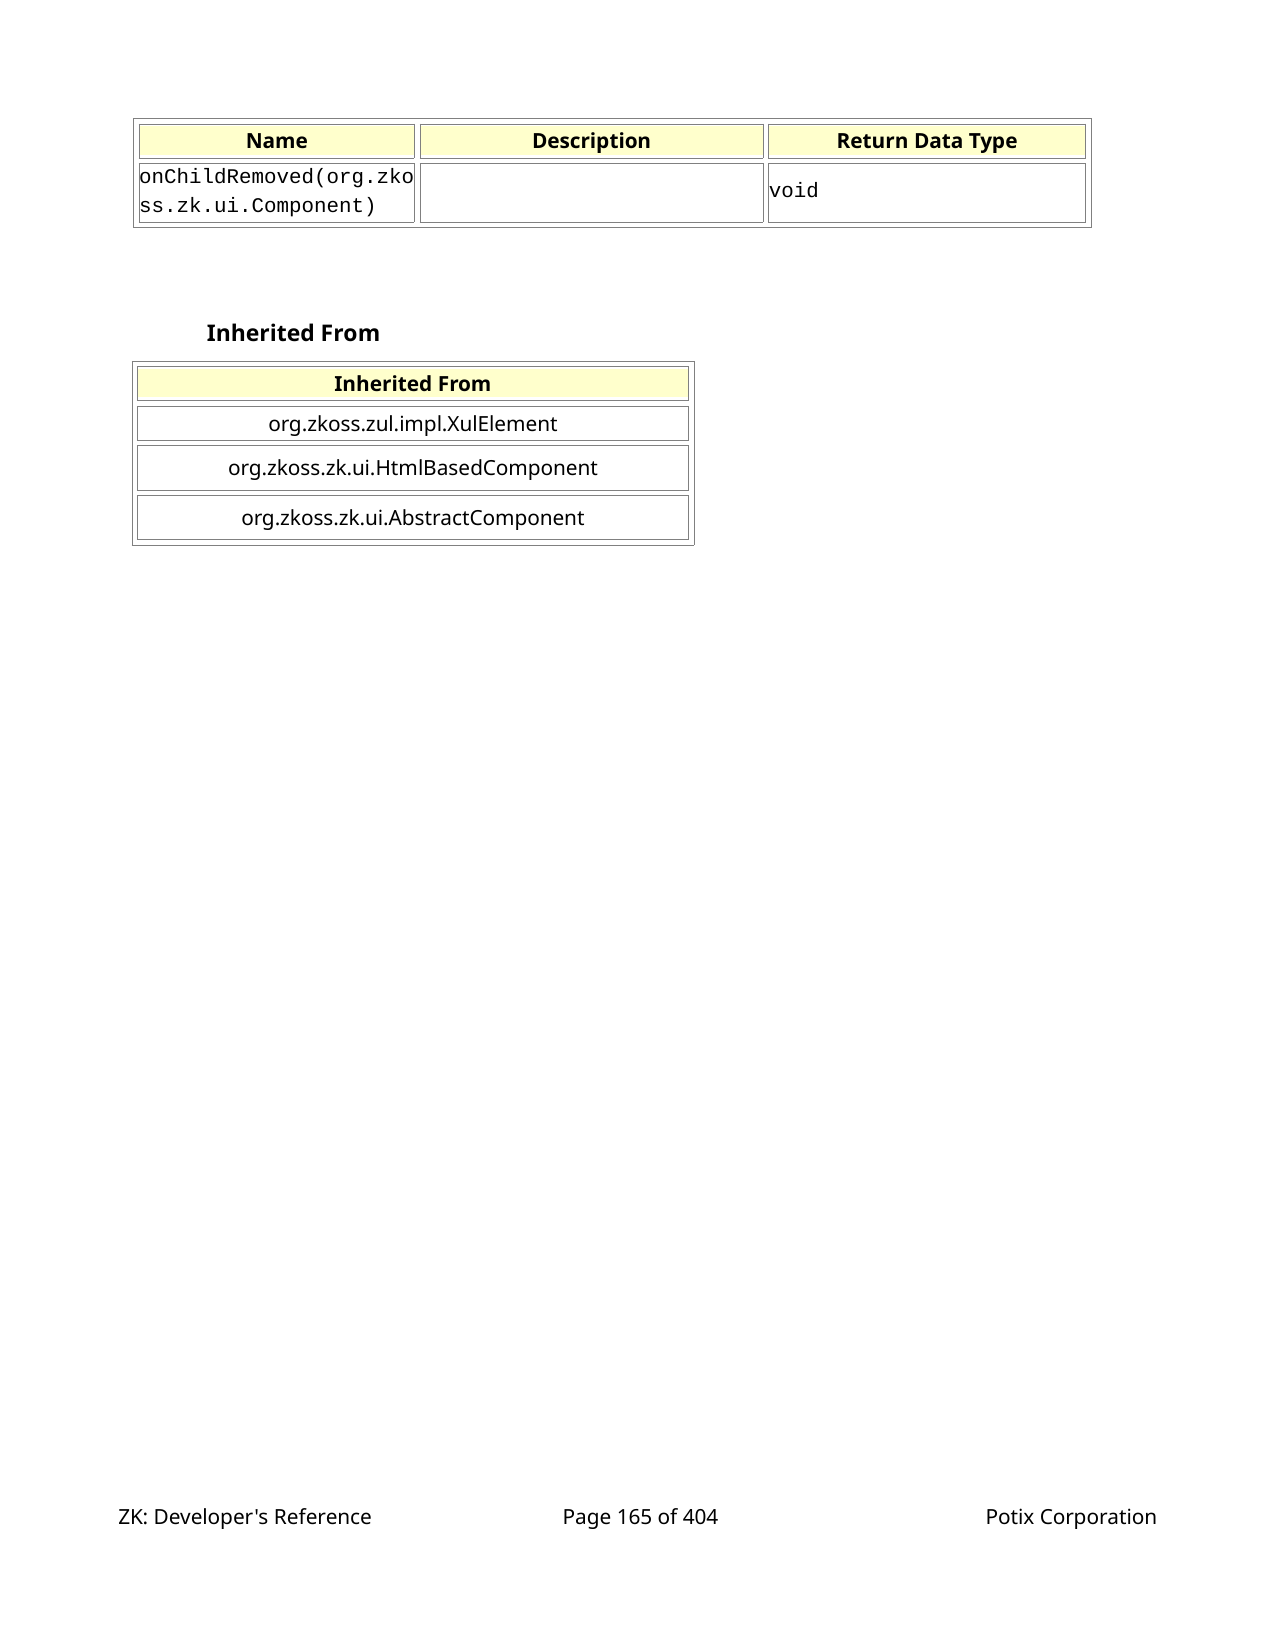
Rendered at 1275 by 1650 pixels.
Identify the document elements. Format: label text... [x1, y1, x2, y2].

table_header Inherited From [134, 362, 691, 400]
table_cell [417, 158, 766, 222]
table_header Return Data Type [766, 119, 1088, 158]
table_cell void [766, 158, 1088, 222]
table_header Name [136, 119, 417, 158]
subtitle Inherited From [207, 317, 1157, 348]
table_cell org.zkoss.zk.ui.HtmlBasedComponent [134, 440, 691, 489]
table_cell org.zkoss.zk.ui.AbstractComponent [134, 490, 691, 539]
table_cell org.zkoss.zul.impl.XulElement [134, 400, 691, 440]
table_cell onChildRemoved(org.zkoss.zk.ui.Component) [136, 158, 417, 222]
table_cell [421, 164, 763, 222]
table_header Description [417, 119, 766, 158]
